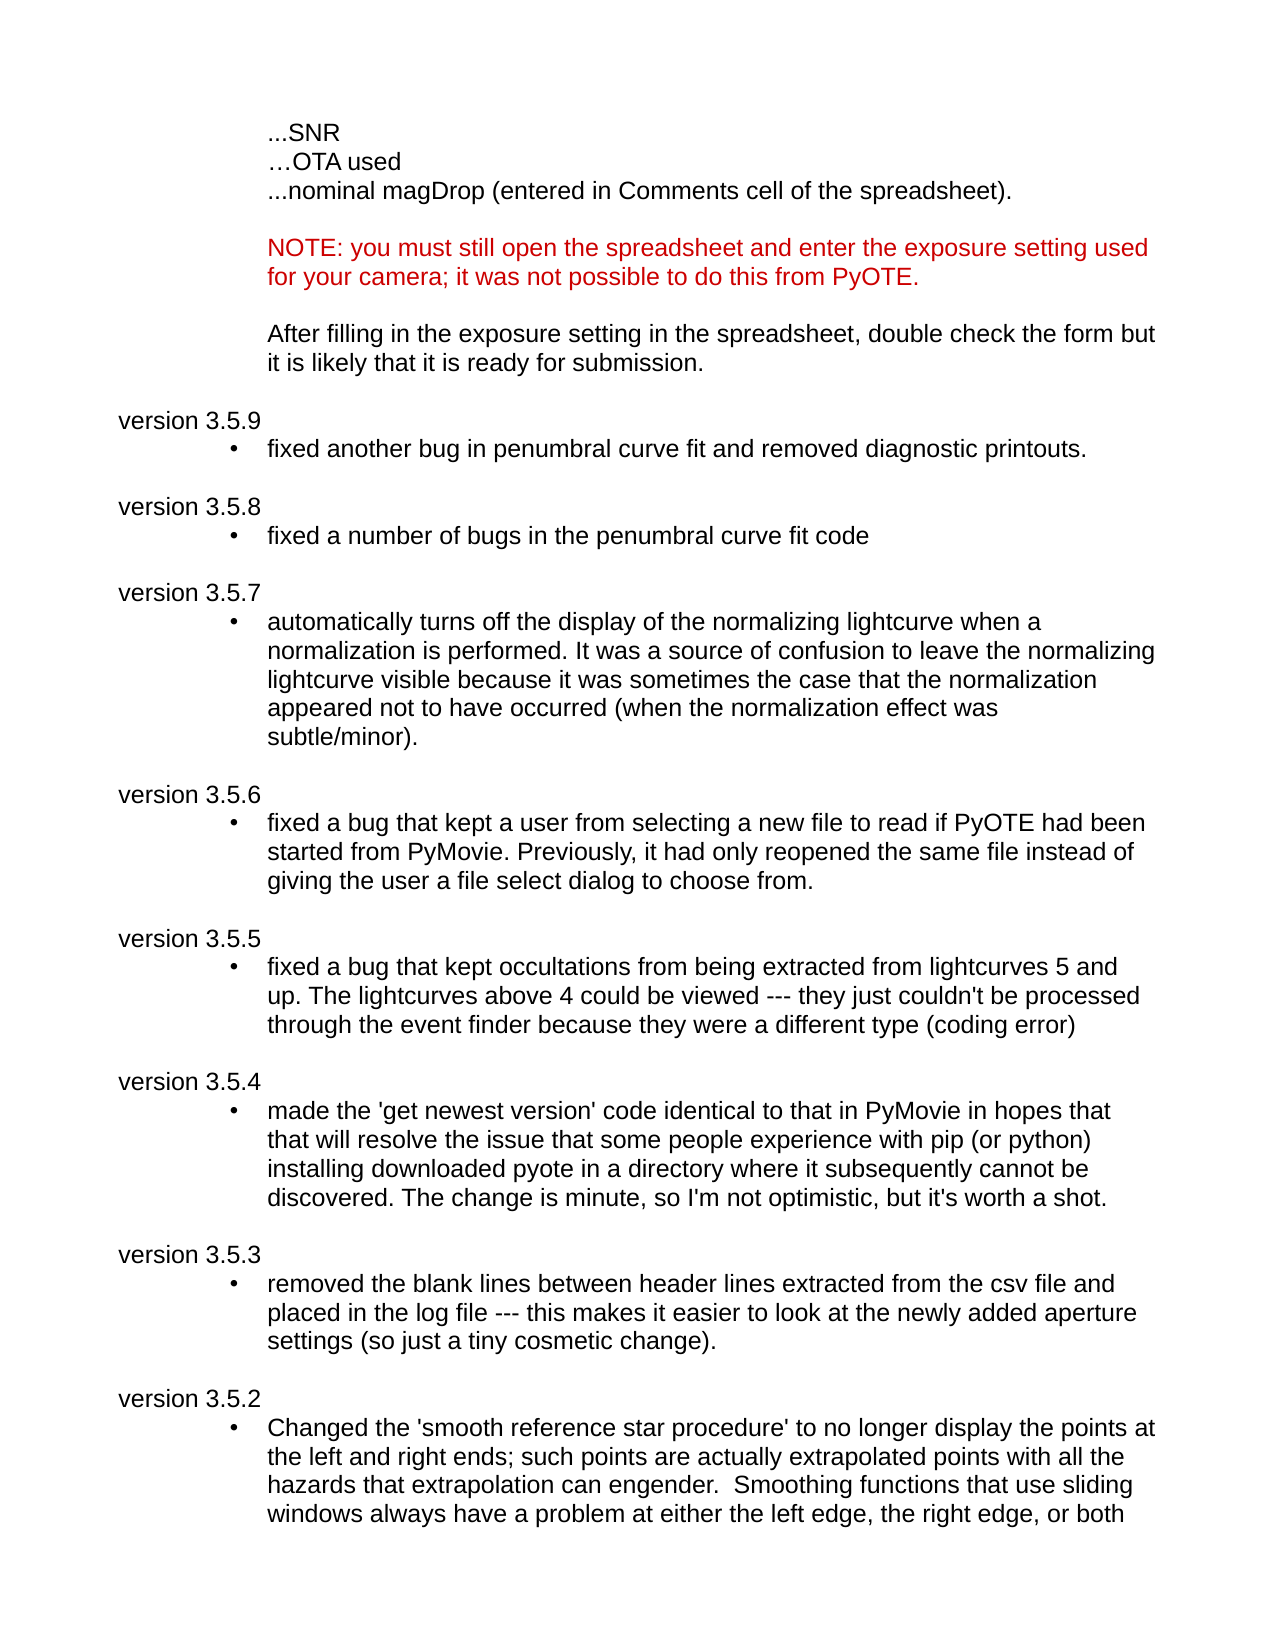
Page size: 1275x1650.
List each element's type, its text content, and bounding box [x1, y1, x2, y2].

text version 3.5.4 [118, 1067, 1157, 1096]
list fixed a bug that kept a user from selecting a new file to read if PyOTE had been started from PyMovie. Previously, it had only reopened the same file instead of giving the user a file select dialog to choose from. [229, 808, 1157, 923]
list fixed another bug in penumbral curve fit and removed diagnostic printouts. [229, 434, 1157, 492]
list fixed a bug that kept occultations from being extracted from lightcurves 5 and up. The lightcurves above 4 could be viewed --- they just couldn't be processed through the event finder because they were a different type (coding error) [229, 952, 1157, 1067]
text version 3.5.9 [118, 406, 1157, 434]
text version 3.5.7 [118, 578, 1157, 607]
list Changed the 'smooth reference star procedure' to no longer display the points at the left and right ends; such points are actually extrapolated points with all the hazards that extrapolation can engender. Smoothing functions that use sliding windows always have a problem at either the left edge, the right edge, or both [229, 1413, 1157, 1528]
text version 3.5.5 [118, 923, 1157, 952]
list removed the blank lines between header lines extracted from the csv file and placed in the log file --- this makes it easier to look at the newly added aperture settings (so just a tiny cosmetic change). [229, 1269, 1157, 1384]
list automatically turns off the display of the normalizing lightcurve when a normalization is performed. It was a source of confusion to leave the normalizing lightcurve visible because it was sometimes the case that the normalization appeared not to have occurred (when the normalization effect was subtle/minor). [229, 607, 1157, 780]
text version 3.5.8 [118, 492, 1157, 521]
text version 3.5.3 [118, 1240, 1157, 1269]
text version 3.5.6 [118, 780, 1157, 808]
list made the 'get newest version' code identical to that in PyMovie in hopes that that will resolve the issue that some people experience with pip (or python) installing downloaded pyote in a directory where it subsequently cannot be discovered. The change is minute, so I'm not optimistic, but it's worth a shot. [229, 1096, 1157, 1240]
list fixed a number of bugs in the penumbral curve fit code [229, 521, 1157, 578]
list ...SNR …OTA used ...nominal magDrop (entered in Comments cell of the spreadsheet). NOTE: you must still open the spreadsheet and enter the exposure setting used for your camera; it was not possible to do this from PyOTE. After filling in the exposure setting in the spreadsheet, double check the form but it is likely that it is ready for submission. [229, 118, 1157, 377]
text version 3.5.2 [118, 1384, 1157, 1413]
